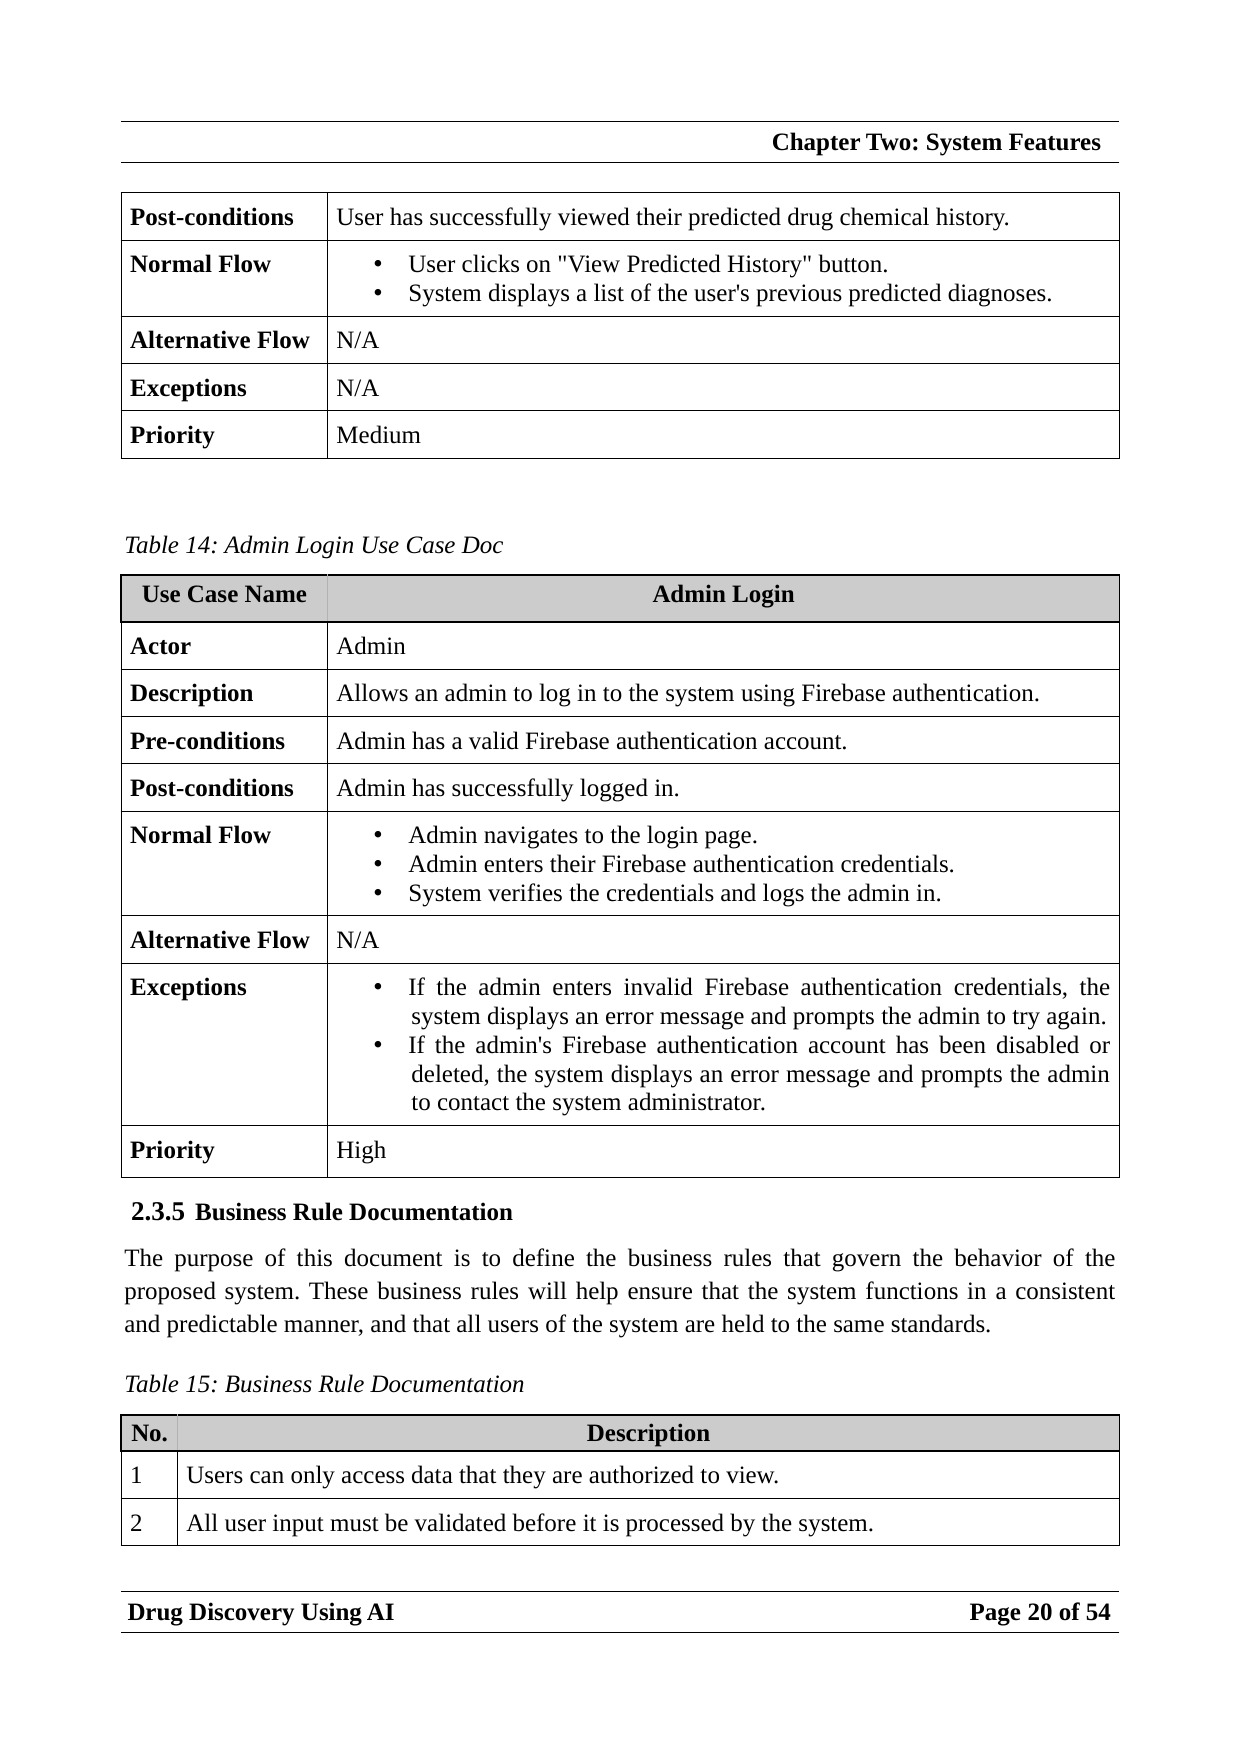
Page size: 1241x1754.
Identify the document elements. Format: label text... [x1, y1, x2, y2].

text The purpose of this document is to define the business rules that govern the behavior of the proposed system. These business rules will help ensure that the system functions in a consistent and predictable manner, and that all users of the system are held to the same standards. [121, 1240, 1119, 1338]
table_cell Pre-conditions [122, 717, 327, 763]
table_cell Exceptions [122, 364, 327, 410]
table_cell Normal Flow [122, 241, 327, 316]
table_cell N/A [328, 317, 1119, 363]
table_cell Post-conditions [122, 764, 327, 811]
subtitle Business Rule Documentation [121, 1192, 1119, 1226]
table_cell User clicks on "View Predicted History" button. System displays a list of the user's previous predicted diagnoses. [328, 241, 1119, 316]
table_cell User has successfully viewed their predicted drug chemical history. [328, 193, 1119, 239]
table_cell Priority [122, 1126, 327, 1177]
table_cell Exceptions [122, 964, 327, 1125]
table_cell 1 [122, 1452, 177, 1498]
table_cell High [328, 1126, 1119, 1177]
table_cell Priority [122, 411, 327, 457]
table_cell Admin has a valid Firebase authentication account. [328, 717, 1119, 763]
table_cell N/A [328, 364, 1119, 410]
table_header No. [122, 1416, 177, 1450]
table_cell If the admin enters invalid Firebase authentication credentials, the system displays an error message and prompts the admin to try again. If the admin's Firebase authentication account has been disabled or deleted, the system displays an error message and prompts the admin to contact the system administrator. [328, 964, 1119, 1125]
table_cell Allows an admin to log in to the system using Firebase authentication. [328, 670, 1119, 716]
table_cell Description [122, 670, 327, 716]
table_cell Normal Flow [122, 812, 327, 915]
table_cell Post-conditions [122, 193, 327, 239]
table_cell Admin has successfully logged in. [328, 764, 1119, 811]
table_header Admin Login [328, 576, 1119, 621]
text Table 15: Business Rule Documentation [121, 1367, 1119, 1401]
table_cell All user input must be validated before it is processed by the system. [178, 1499, 1119, 1545]
table_cell Admin navigates to the login page. Admin enters their Firebase authentication credentials. System verifies the credentials and logs the admin in. [328, 812, 1119, 915]
table_cell Users can only access data that they are authorized to view. [178, 1452, 1119, 1498]
table_cell Alternative Flow [122, 317, 327, 363]
text Table 14: Admin Login Use Case Doc [121, 527, 1119, 562]
table_cell Alternative Flow [122, 916, 327, 963]
table_cell Actor [122, 623, 327, 669]
table_cell 2 [122, 1499, 177, 1545]
table_cell N/A [328, 916, 1119, 963]
table_cell Admin [328, 623, 1119, 669]
table_header Use Case Name [122, 576, 327, 621]
table_header Description [178, 1416, 1119, 1450]
table_cell Medium [328, 411, 1119, 457]
